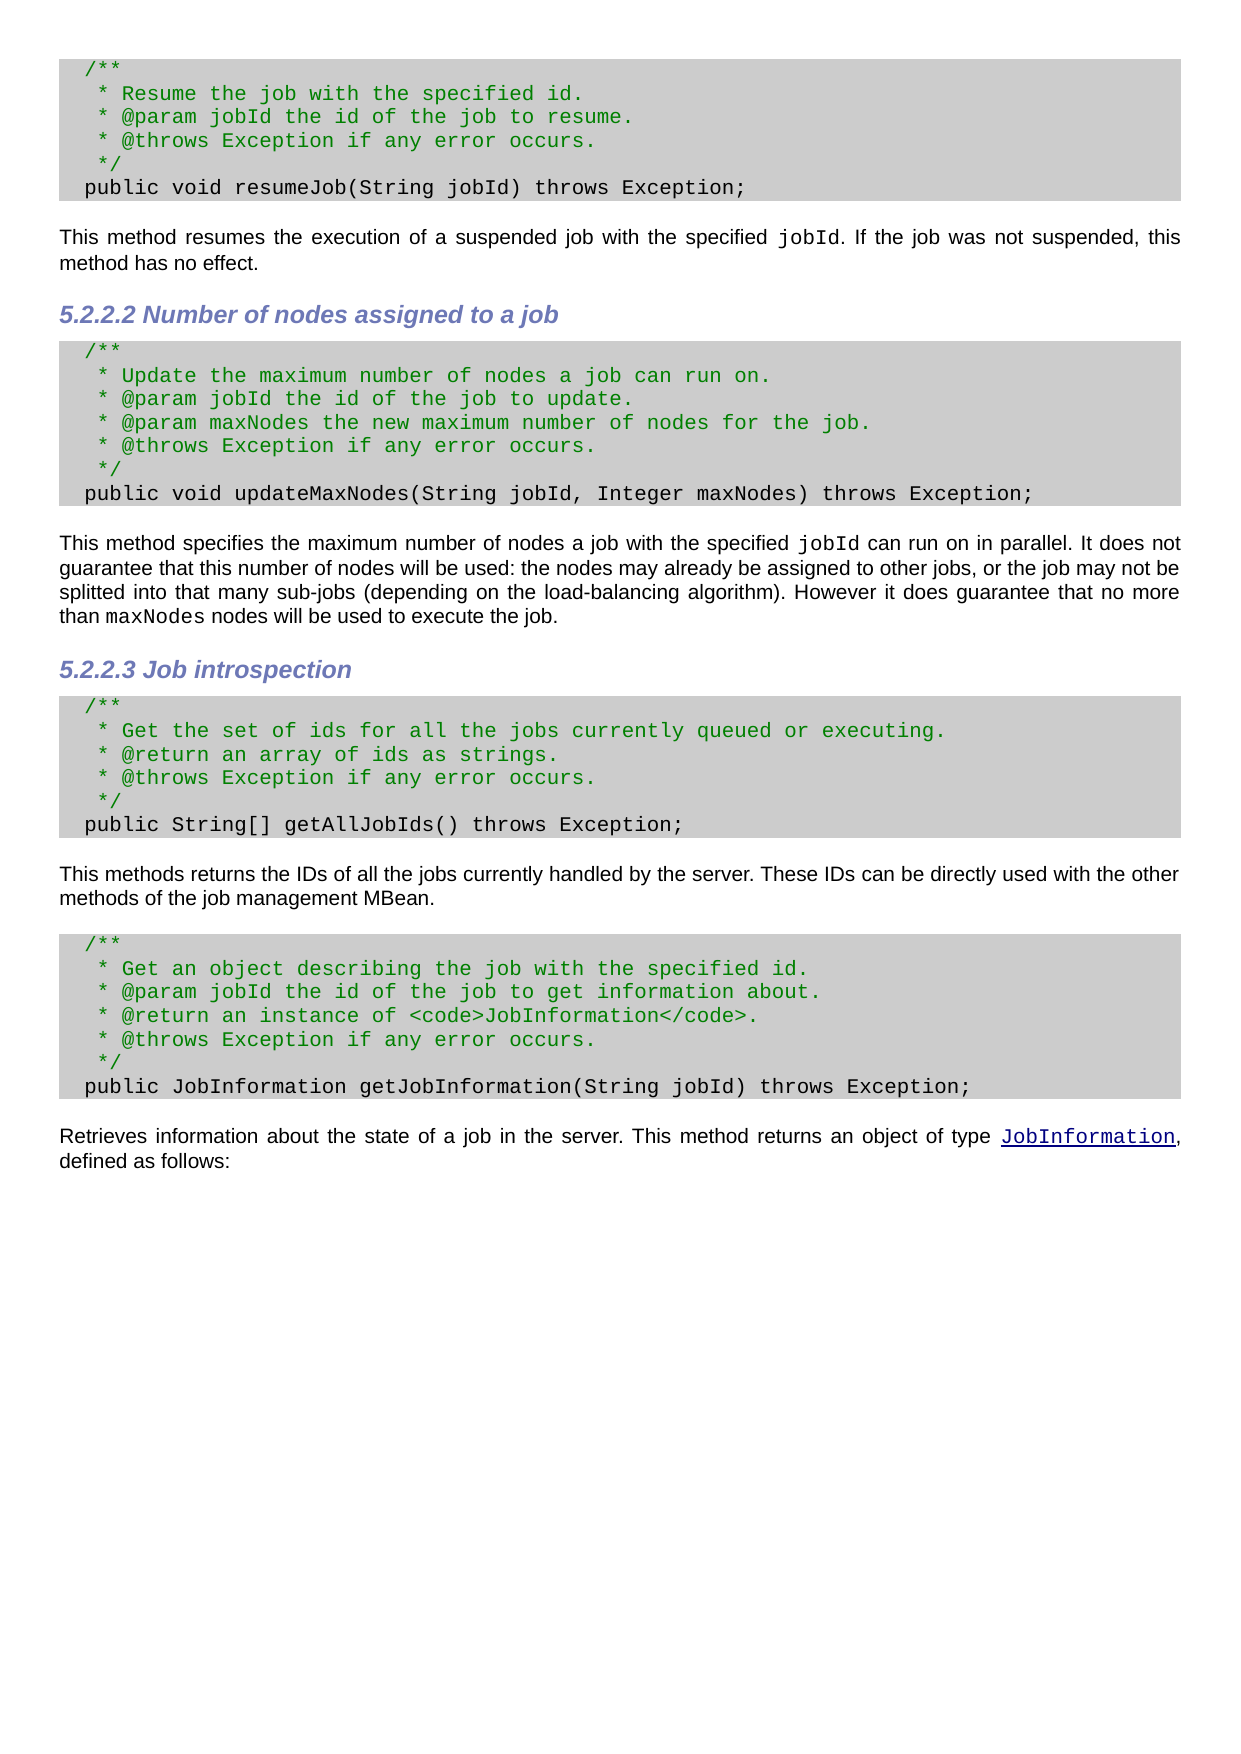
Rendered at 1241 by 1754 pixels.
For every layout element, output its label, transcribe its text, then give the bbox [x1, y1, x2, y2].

text /** [59, 59, 1181, 83]
text * @param maxNodes the new maximum number of nodes for the job. [59, 412, 1181, 436]
text This methods returns the IDs of all the jobs currently handled by the server. These IDs can be directly used with the other methods of the job management MBean. [59, 862, 1181, 910]
text /** [59, 934, 1181, 958]
text * Update the maximum number of nodes a job can run on. [59, 364, 1181, 388]
text * @param jobId the id of the job to get information about. [59, 981, 1181, 1005]
subtitle Job introspection [59, 655, 1181, 684]
text */ [59, 791, 1181, 814]
text public String[] getAllJobIds() throws Exception; [59, 814, 1181, 838]
text * @throws Exception if any error occurs. [59, 767, 1181, 791]
text public void updateMaxNodes(String jobId, Integer maxNodes) throws Exception; [59, 483, 1181, 506]
text */ [59, 1052, 1181, 1076]
text * @return an array of ids as strings. [59, 743, 1181, 767]
text * Get an object describing the job with the specified id. [59, 958, 1181, 981]
text /** [59, 696, 1181, 720]
text * @param jobId the id of the job to resume. [59, 106, 1181, 130]
text */ [59, 459, 1181, 483]
text This method resumes the execution of a suspended job with the specified jobId. If the job was not suspended, this method has no effect. [59, 225, 1181, 275]
text * Resume the job with the specified id. [59, 83, 1181, 106]
text * @throws Exception if any error occurs. [59, 1028, 1181, 1052]
text */ [59, 154, 1181, 177]
text * Get the set of ids for all the jobs currently queued or executing. [59, 720, 1181, 743]
text public JobInformation getJobInformation(String jobId) throws Exception; [59, 1076, 1181, 1099]
subtitle Number of nodes assigned to a job [59, 300, 1181, 328]
text * @param jobId the id of the job to update. [59, 388, 1181, 412]
text * @throws Exception if any error occurs. [59, 436, 1181, 459]
text * @return an instance of <code>JobInformation</code>. [59, 1005, 1181, 1028]
text public void resumeJob(String jobId) throws Exception; [59, 177, 1181, 201]
text * @throws Exception if any error occurs. [59, 130, 1181, 154]
text Retrieves information about the state of a job in the server. This method returns an object of type JobInformation, defined as follows: [59, 1123, 1181, 1173]
text This method specifies the maximum number of nodes a job with the specified jobId can run on in parallel. It does not guarantee that this number of nodes will be used: the nodes may already be assigned to other jobs, or the job may not be splitted into that many sub-jobs (depending on the load-balancing algorithm). However it does guarantee that no more than maxNodes nodes will be used to execute the job. [59, 530, 1181, 630]
text /** [59, 341, 1181, 364]
